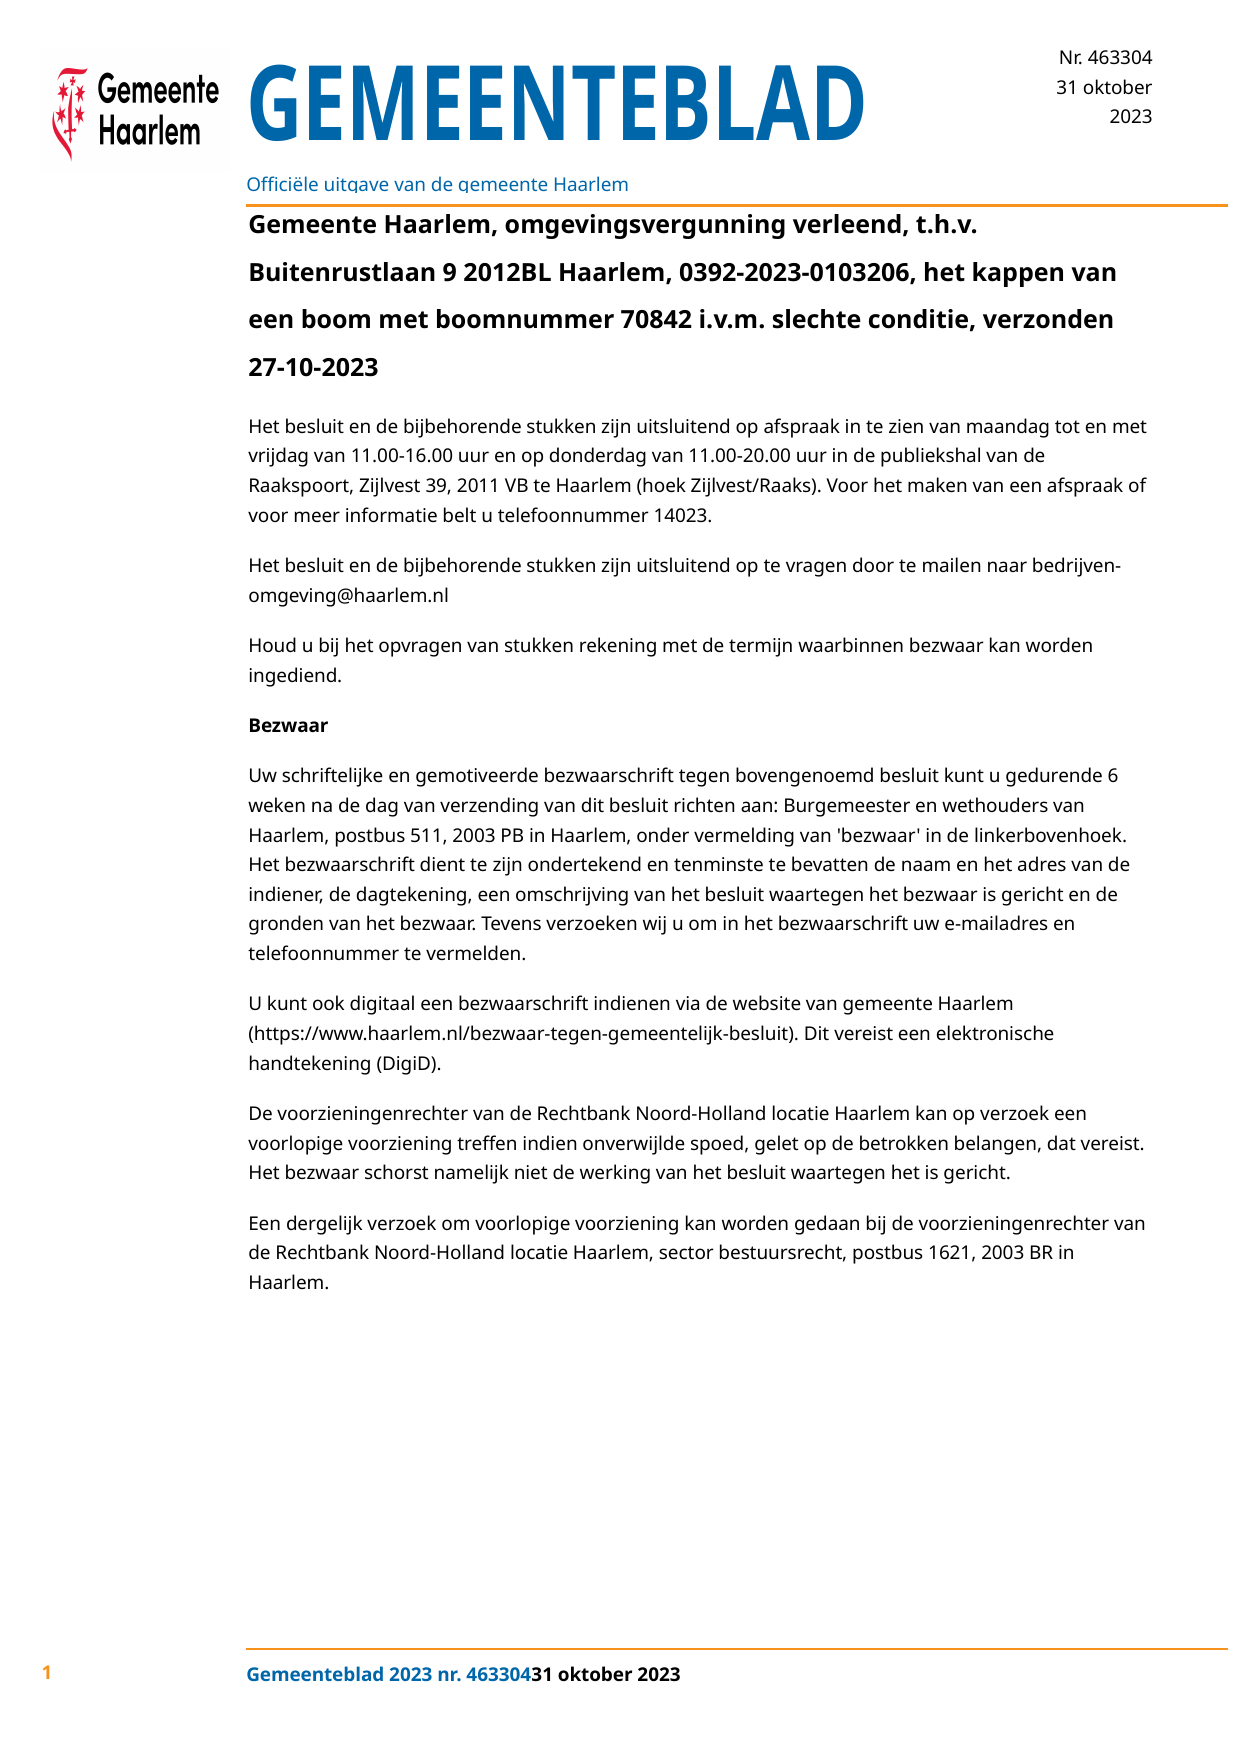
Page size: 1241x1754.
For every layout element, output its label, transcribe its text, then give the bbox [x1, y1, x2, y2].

text Uw schriftelijke en gemotiveerde bezwaarschrift tegen bovengenoemd besluit kunt u gedurende 6 weken na de dag van verzending van dit besluit richten aan: Burgemeester en wethouders van Haarlem, postbus 511, 2003 PB in Haarlem, onder vermelding van 'bezwaar' in de linkerbovenhoek. Het bezwaarschrift dient te zijn ondertekend en tenminste te bevatten de naam en het adres van de indiener, de dagtekening, een omschrijving van het besluit waartegen het bezwaar is gericht en de gronden van het bezwaar. Tevens verzoeken wij u om in het bezwaarschrift uw e-mailadres en telefoonnummer te vermelden. [248, 763, 1152, 966]
text Houd u bij het opvragen van stukken rekening met de termijn waarbinnen bezwaar kan worden ingediend. [248, 632, 1152, 688]
text Gemeente Haarlem, omgevingsvergunning verleend, t.h.v. Buitenrustlaan 9 2012BL Haarlem, 0392-2023-0103206, het kappen van een boom met boomnummer 70842 i.v.m. slechte conditie, verzonden 27-10-2023 [248, 207, 1152, 384]
picture [41, 47, 231, 172]
text Het besluit en de bijbehorende stukken zijn uitsluitend op te vragen door te mailen naar bedrijven-omgeving@haarlem.nl [248, 552, 1152, 608]
text Bezwaar [248, 712, 1152, 738]
text U kunt ook digitaal een bezwaarschrift indienen via de website van gemeente Haarlem (https://www.haarlem.nl/bezwaar-tegen-gemeentelijk-besluit). Dit vereist een elektronische handtekening (DigiD). [248, 991, 1152, 1076]
text Een dergelijk verzoek om voorlopige voorziening kan worden gedaan bij de voorzieningenrechter van de Rechtbank Noord-Holland locatie Haarlem, sector bestuursrecht, postbus 1621, 2003 BR in Haarlem. [248, 1210, 1152, 1295]
text De voorzieningenrechter van de Rechtbank Noord-Holland locatie Haarlem kan op verzoek een voorlopige voorziening treffen indien onverwijlde spoed, gelet op de betrokken belangen, dat vereist. Het bezwaar schorst namelijk niet de werking van het besluit waartegen het is gericht. [248, 1100, 1152, 1185]
text Het besluit en de bijbehorende stukken zijn uitsluitend op afspraak in te zien van maandag tot en met vrijdag van 11.00-16.00 uur en op donderdag van 11.00-20.00 uur in de publiekshal van de Raakspoort, Zijlvest 39, 2011 VB te Haarlem (hoek Zijlvest/Raaks). Voor het maken van een afspraak of voor meer informatie belt u telefoonnummer 14023. [248, 413, 1152, 528]
